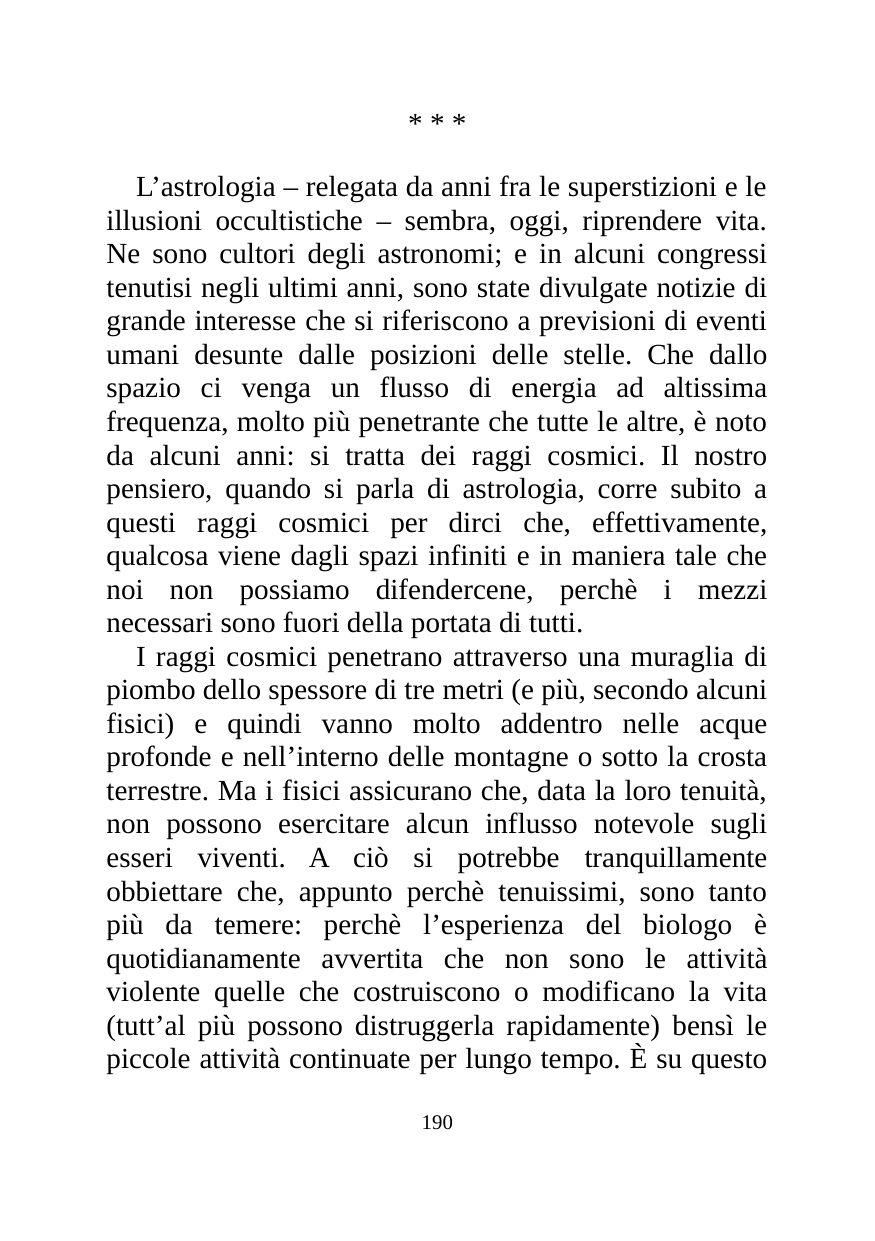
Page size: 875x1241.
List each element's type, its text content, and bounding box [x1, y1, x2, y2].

text * * * [106, 106, 768, 140]
text I raggi cosmici penetrano attraverso una muraglia di piombo dello spessore di tre metri (e più, secondo alcuni fisici) e quindi vanno molto addentro nelle acque profonde e nell’interno delle montagne o sotto la crosta terrestre. Ma i fisici assicurano che, data la loro tenuità, non possono esercitare alcun influsso notevole sugli esseri viventi. A ciò si potrebbe tranquillamente obbiettare che, appunto perchè tenuissimi, sono tanto più da temere: perchè l’esperienza del biologo è quotidianamente avvertita che non sono le attività violente quelle che costruiscono o modificano la vita (tutt’al più possono distruggerla rapidamente) bensì le piccole attività continuate per lungo tempo. È su questo [106, 639, 768, 1075]
text L’astrologia – relegata da anni fra le superstizioni e le illusioni occultistiche – sembra, oggi, riprendere vita. Ne sono cultori degli astronomi; e in alcuni congressi tenutisi negli ultimi anni, sono state divulgate notizie di grande interesse che si riferiscono a previsioni di eventi umani desunte dalle posizioni delle stelle. Che dallo spazio ci venga un flusso di energia ad altissima frequenza, molto più penetrante che tutte le altre, è noto da alcuni anni: si tratta dei raggi cosmici. Il nostro pensiero, quando si parla di astrologia, corre subito a questi raggi cosmici per dirci che, effettivamente, qualcosa viene dagli spazi infiniti e in maniera tale che noi non possiamo difendercene, perchè i mezzi necessari sono fuori della portata di tutti. [106, 169, 768, 639]
